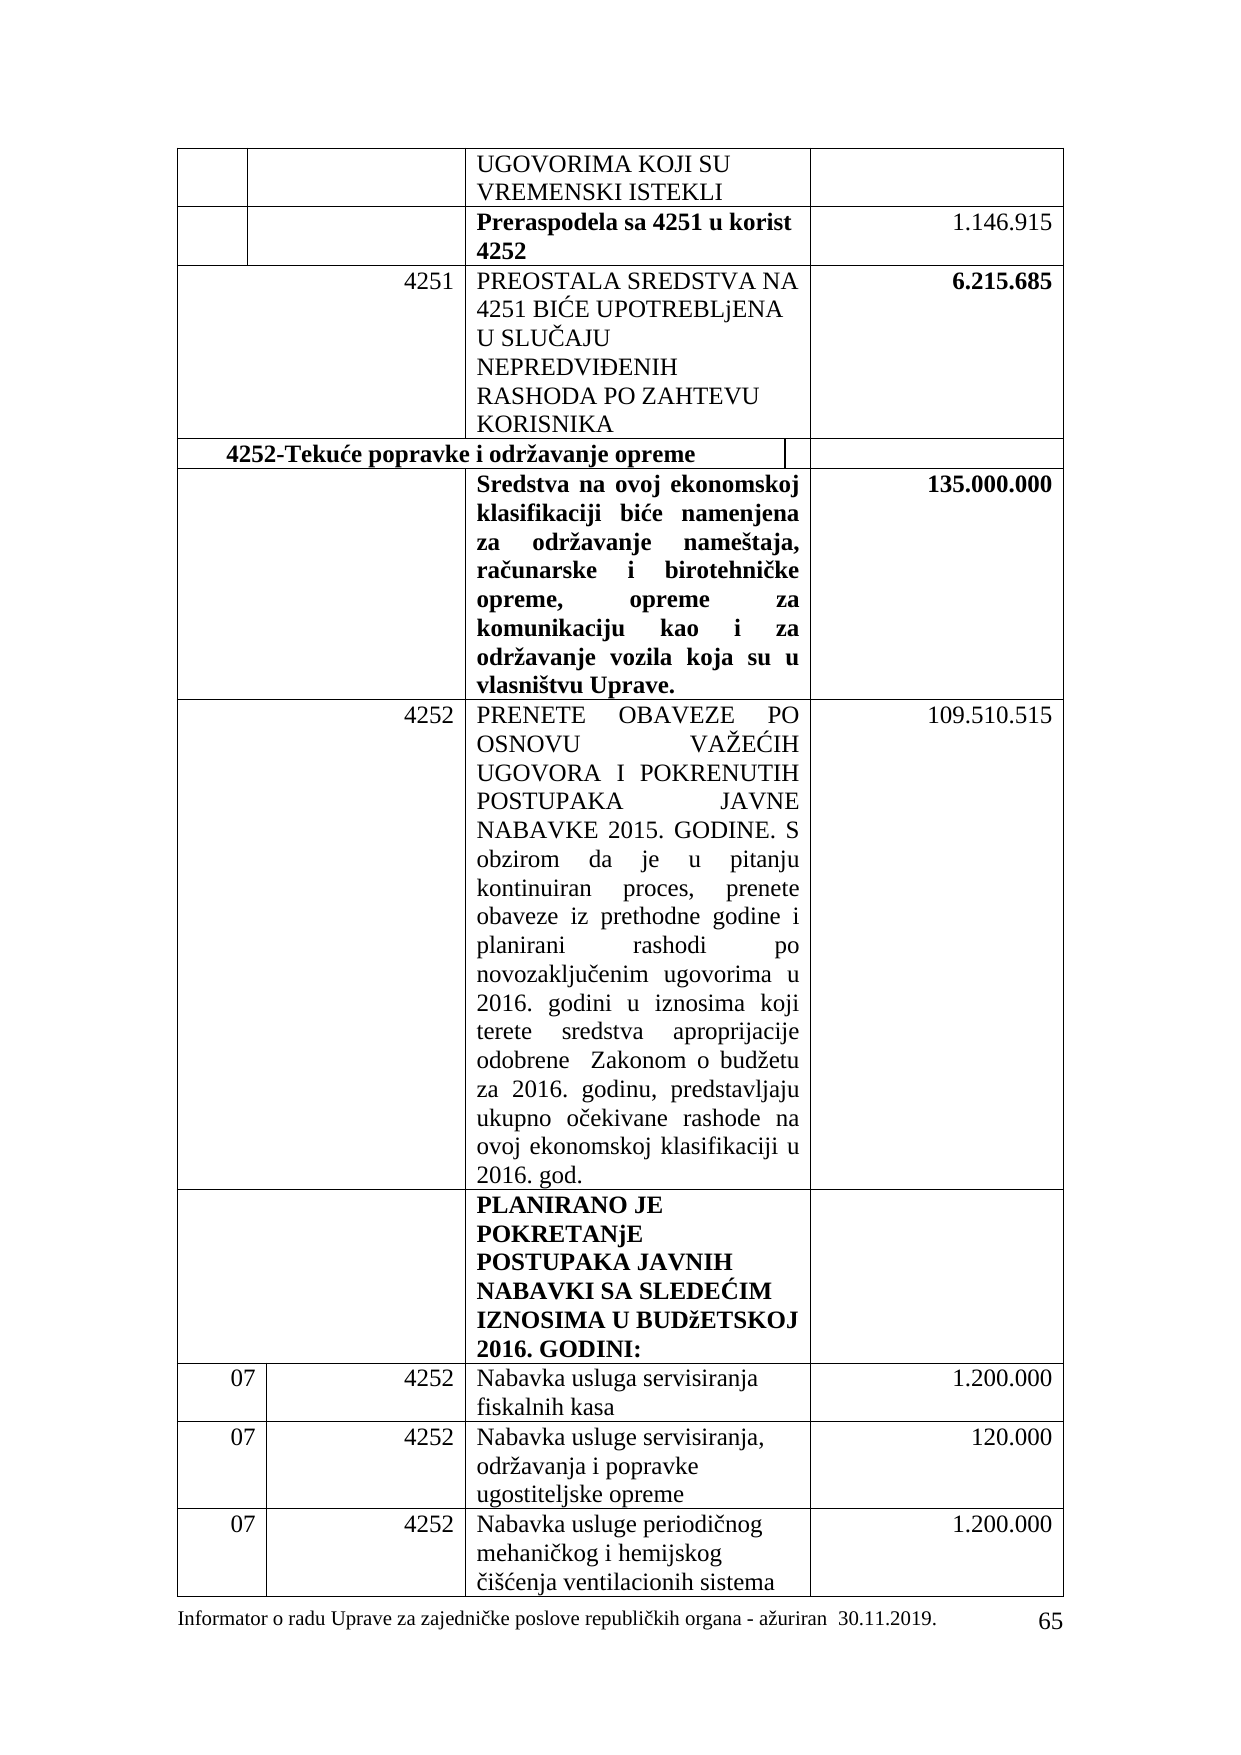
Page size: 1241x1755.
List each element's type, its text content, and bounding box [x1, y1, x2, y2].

table_cell Nabavka usluga servisiranja fiskalnih kasa [466, 1364, 810, 1421]
table_cell [811, 149, 1063, 206]
table_cell Sredstva na ovoj ekonomskoj klasifikaciji biće namenjena za održavanje nameštaja, računarske i birotehničke opreme, opreme za komunikaciju kao i za održavanje vozila koja su u vlasništvu Uprave. [466, 469, 810, 699]
table_cell 4251 [178, 266, 465, 438]
table_cell PRENETE OBAVEZE PO OSNOVU VAŽEĆIH UGOVORA I POKRENUTIH POSTUPAKA JAVNE NABAVKE 2015. GODINE. S obzirom da je u pitanju kontinuiran proces, prenete obaveze iz prethodne godine i planirani rashodi po novozaklјučenim ugovorima u 2016. godini u iznosima koji terete sredstva aproprijacije odobrene Zakonom o budžetu za 2016. godinu, predstavlјaju ukupno očekivane rashode na ovoj ekonomskoj klasifikaciji u 2016. god. [466, 700, 810, 1189]
table_cell 4252 [267, 1422, 465, 1508]
table_cell PREOSTALA SREDSTVA NA 4251 BIĆE UPOTREBLjENA U SLUČAJU NEPREDVIĐENIH RASHODA PO ZAHTEVU KORISNIKA [466, 266, 810, 438]
table_cell 07 [178, 1364, 266, 1421]
table_cell 1.200.000 [811, 1509, 1063, 1596]
table_cell [786, 439, 810, 468]
table_cell Nabavka usluge periodičnog mehaničkog i hemijskog čišćenja ventilacionih sistema [466, 1509, 810, 1596]
table_cell PLANIRANO JE POKRETANјE POSTUPAKA JAVNIH NABAVKI SA SLEDEĆIM IZNOSIMA U BUDžETSKOJ 2016. GODINI: [466, 1190, 810, 1362]
table_cell [811, 439, 1063, 468]
table_cell 6.215.685 [811, 266, 1063, 438]
table_cell 1.200.000 [811, 1364, 1063, 1421]
table_cell 120.000 [811, 1422, 1063, 1508]
table_cell [248, 207, 465, 265]
table_cell [178, 149, 247, 206]
table_cell UGOVORIMA KOJI SU VREMENSKI ISTEKLI [466, 149, 810, 206]
table_cell [178, 207, 247, 265]
table_cell 135.000.000 [811, 469, 1063, 699]
table_cell 1.146.915 [811, 207, 1063, 265]
table_cell 4252 [267, 1364, 465, 1421]
table_cell 109.510.515 [811, 700, 1063, 1189]
table_cell 4252 [267, 1509, 465, 1596]
table_cell [178, 469, 465, 699]
table_cell [248, 149, 465, 206]
table_cell 07 [178, 1509, 266, 1596]
table_cell 07 [178, 1422, 266, 1508]
table_cell Preraspodela sa 4251 u korist 4252 [466, 207, 810, 265]
table_cell [178, 1190, 465, 1362]
table_cell 4252-Tekuće popravke i održavanje opreme [178, 439, 784, 468]
table_cell Nabavka usluge servisiranja, održavanja i popravke ugostitelјske opreme [466, 1422, 810, 1508]
table_cell [811, 1190, 1063, 1362]
table_cell 4252 [178, 700, 465, 1189]
